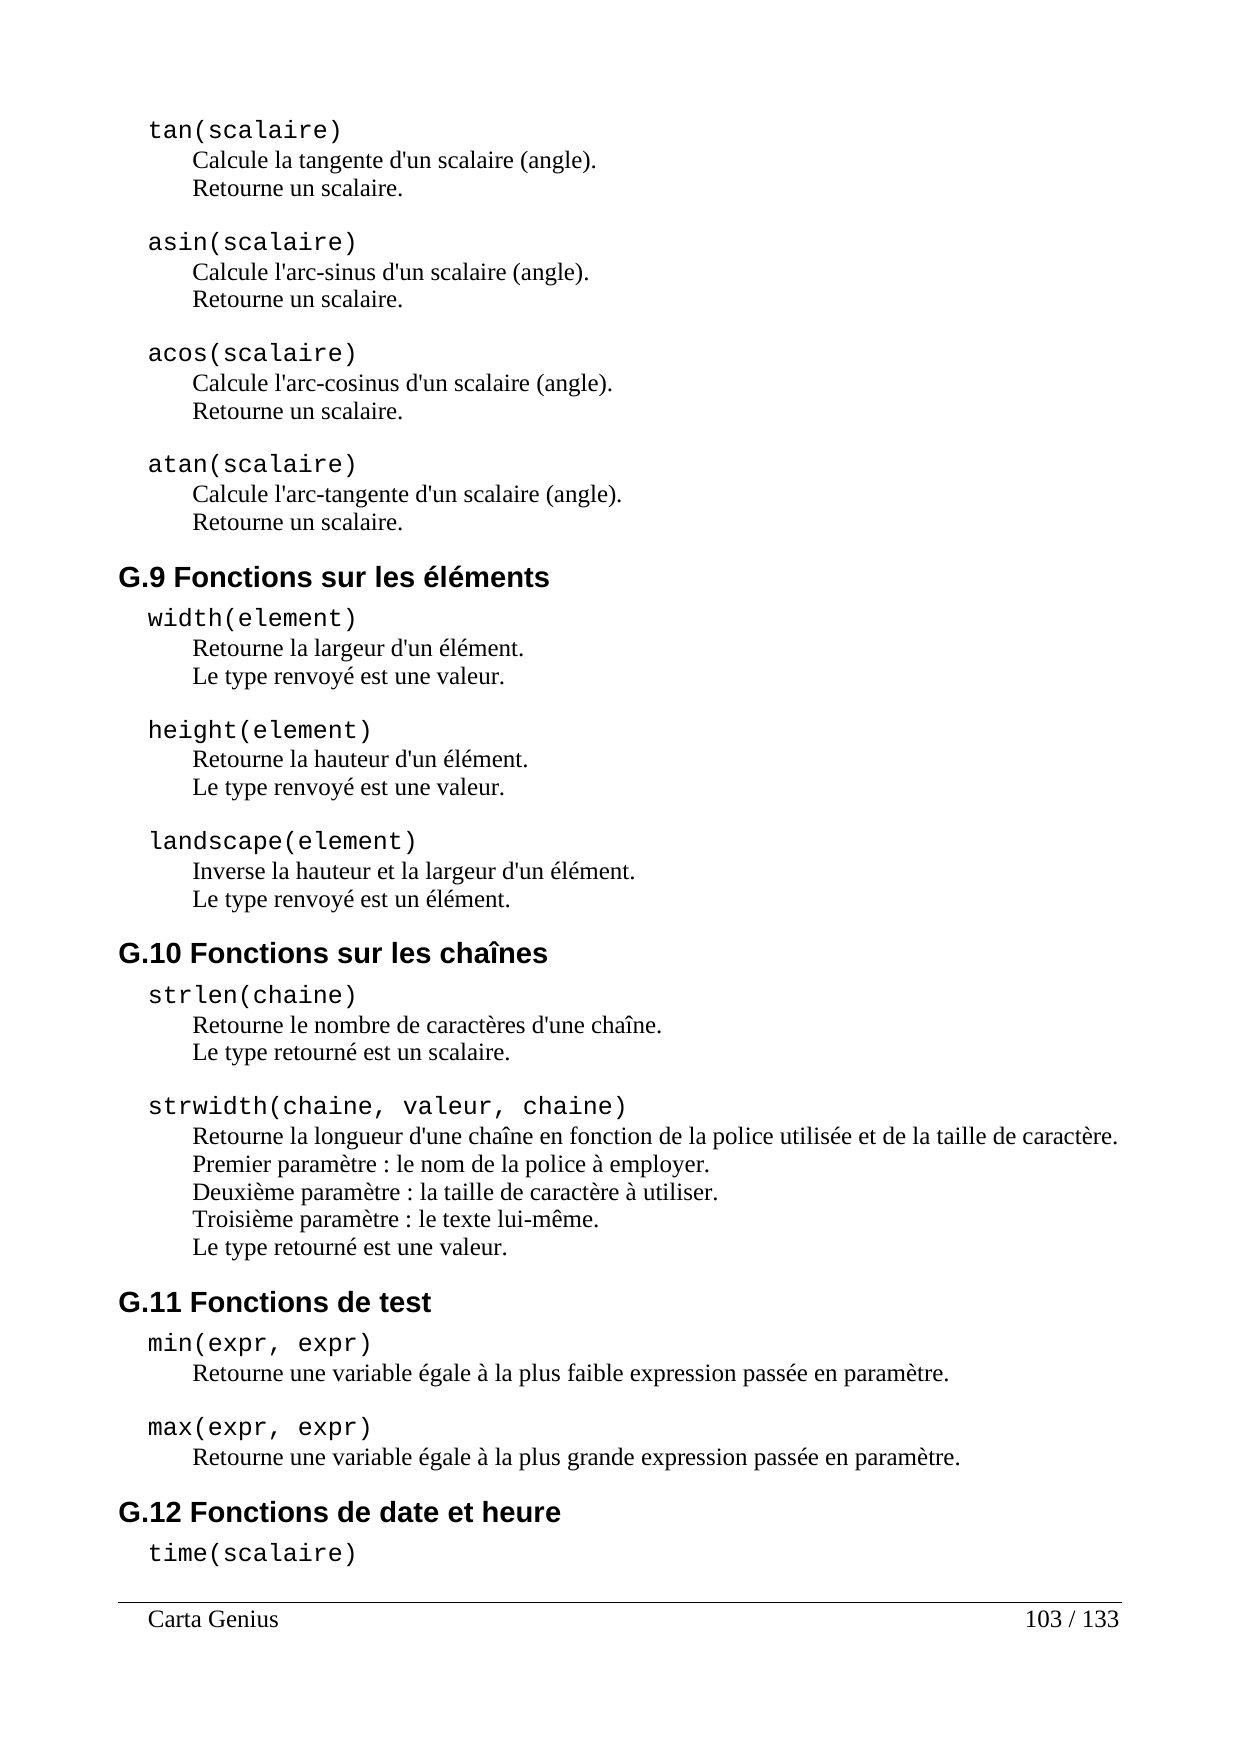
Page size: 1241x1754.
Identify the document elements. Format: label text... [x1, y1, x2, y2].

text Retourne un scalaire. [118, 508, 1122, 536]
text height(element) [118, 717, 1122, 746]
text Retourne un scalaire. [118, 397, 1122, 424]
text Retourne la hauteur d'un élément. [118, 746, 1122, 773]
text Retourne le nombre de caractères d'une chaîne. [118, 1011, 1122, 1038]
text Retourne la longueur d'une chaîne en fonction de la police utilisée et de la taille de caractère. [118, 1122, 1122, 1150]
text Le type retourné est un scalaire. [118, 1038, 1122, 1066]
text Retourne une variable égale à la plus faible expression passée en paramètre. [118, 1359, 1122, 1387]
text Retourne un scalaire. [118, 174, 1122, 202]
text Le type renvoyé est un élément. [118, 885, 1122, 912]
subtitle G.12 Fonctions de date et heure [118, 1496, 1122, 1528]
text landscape(element) [118, 829, 1122, 857]
text asin(scalaire) [118, 229, 1122, 258]
subtitle G.11 Fonctions de test [118, 1286, 1122, 1318]
text Troisième paramètre : le texte lui-même. [118, 1205, 1122, 1233]
subtitle G.10 Fonctions sur les chaînes [118, 937, 1122, 970]
text width(element) [118, 606, 1122, 634]
text Calcule l'arc-tangente d'un scalaire (angle). [118, 480, 1122, 508]
text Premier paramètre : le nom de la police à employer. [118, 1150, 1122, 1178]
text Retourne la largeur d'un élément. [118, 634, 1122, 662]
text strwidth(chaine, valeur, chaine) [118, 1094, 1122, 1122]
text Le type retourné est une valeur. [118, 1233, 1122, 1261]
text Calcule la tangente d'un scalaire (angle). [118, 146, 1122, 174]
text min(expr, expr) [118, 1331, 1122, 1359]
text time(scalaire) [118, 1541, 1122, 1569]
text strlen(chaine) [118, 983, 1122, 1011]
text Retourne une variable égale à la plus grande expression passée en paramètre. [118, 1443, 1122, 1471]
text acos(scalaire) [118, 341, 1122, 369]
text tan(scalaire) [118, 118, 1122, 146]
text Deuxième paramètre : la taille de caractère à utiliser. [118, 1178, 1122, 1205]
subtitle G.9 Fonctions sur les éléments [118, 561, 1122, 593]
text max(expr, expr) [118, 1414, 1122, 1443]
text Calcule l'arc-cosinus d'un scalaire (angle). [118, 369, 1122, 397]
text Le type renvoyé est une valeur. [118, 773, 1122, 801]
text Calcule l'arc-sinus d'un scalaire (angle). [118, 258, 1122, 285]
text Inverse la hauteur et la largeur d'un élément. [118, 857, 1122, 885]
text atan(scalaire) [118, 452, 1122, 480]
text Retourne un scalaire. [118, 285, 1122, 313]
text Le type renvoyé est une valeur. [118, 662, 1122, 690]
